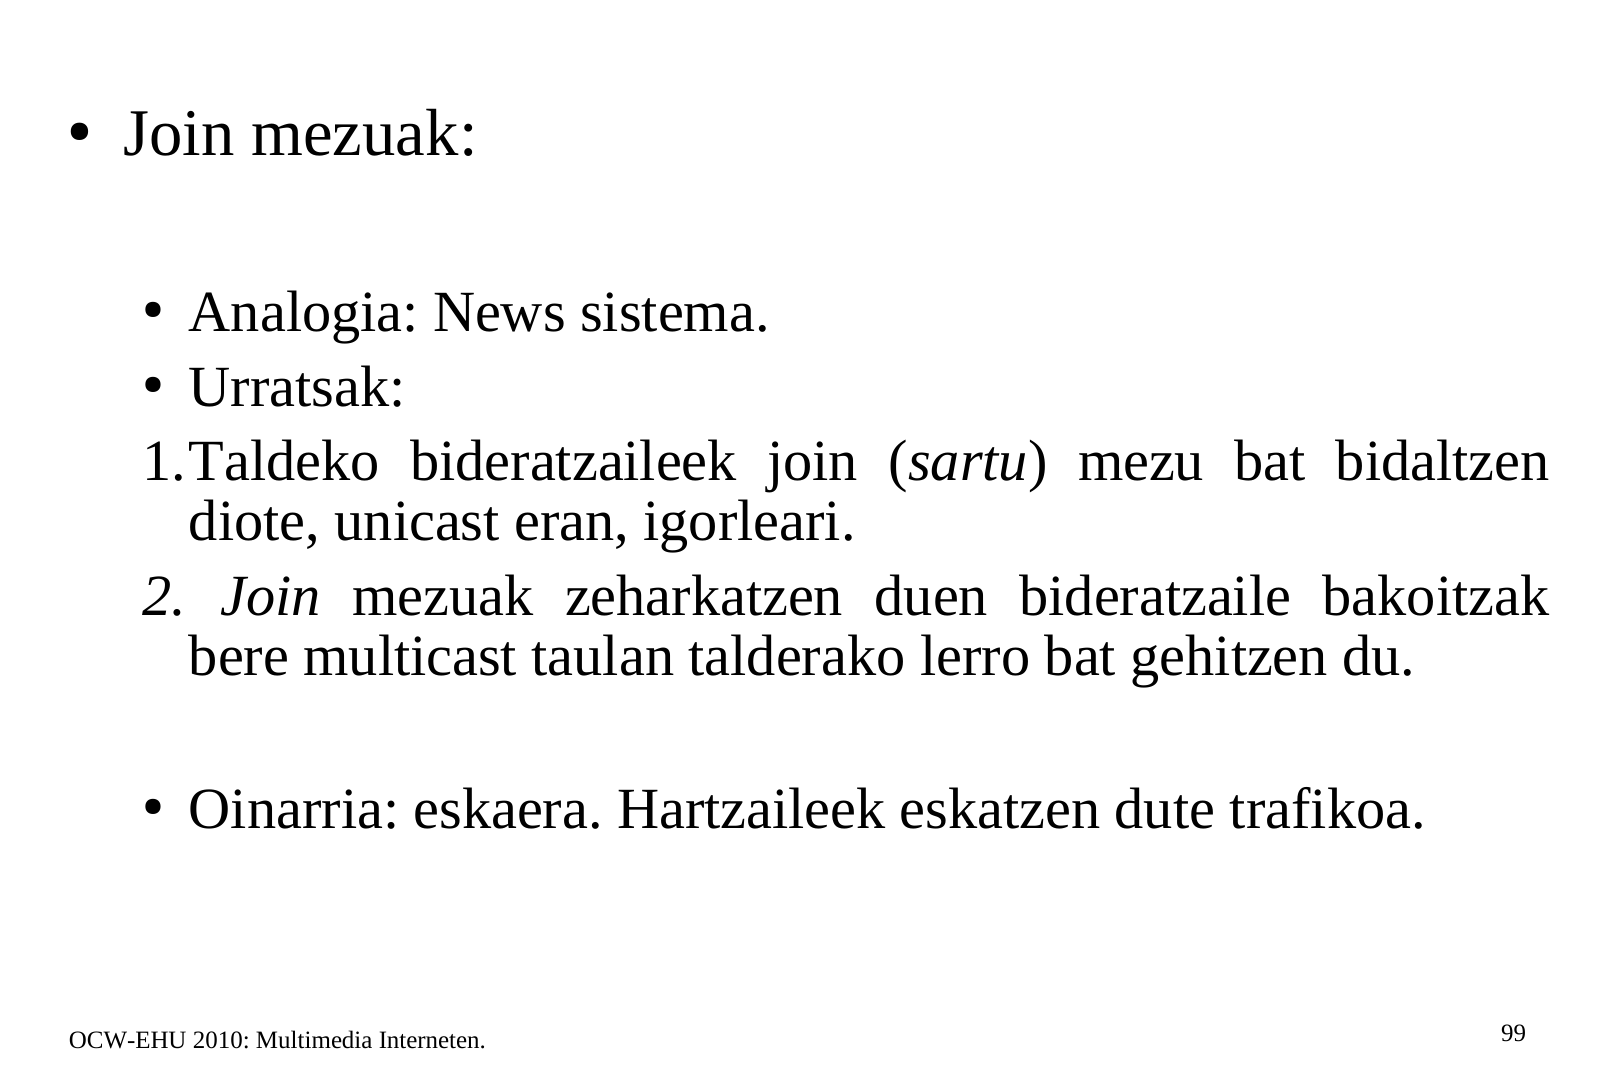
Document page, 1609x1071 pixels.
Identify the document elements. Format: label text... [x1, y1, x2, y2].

list Join mezuak: Analogia: News sistema. Urratsak: Taldeko bideratzaileek join (sartu) mezu bat bidaltzen diote, unicast eran, igorleari. Join mezuak zeharkatzen duen bideratzaile bakoitzak bere multicast taulan talderako lerro bat gehitzen du. Oinarria: eskaera. Hartzaileek eskatzen dute trafikoa. [52, 88, 1565, 927]
